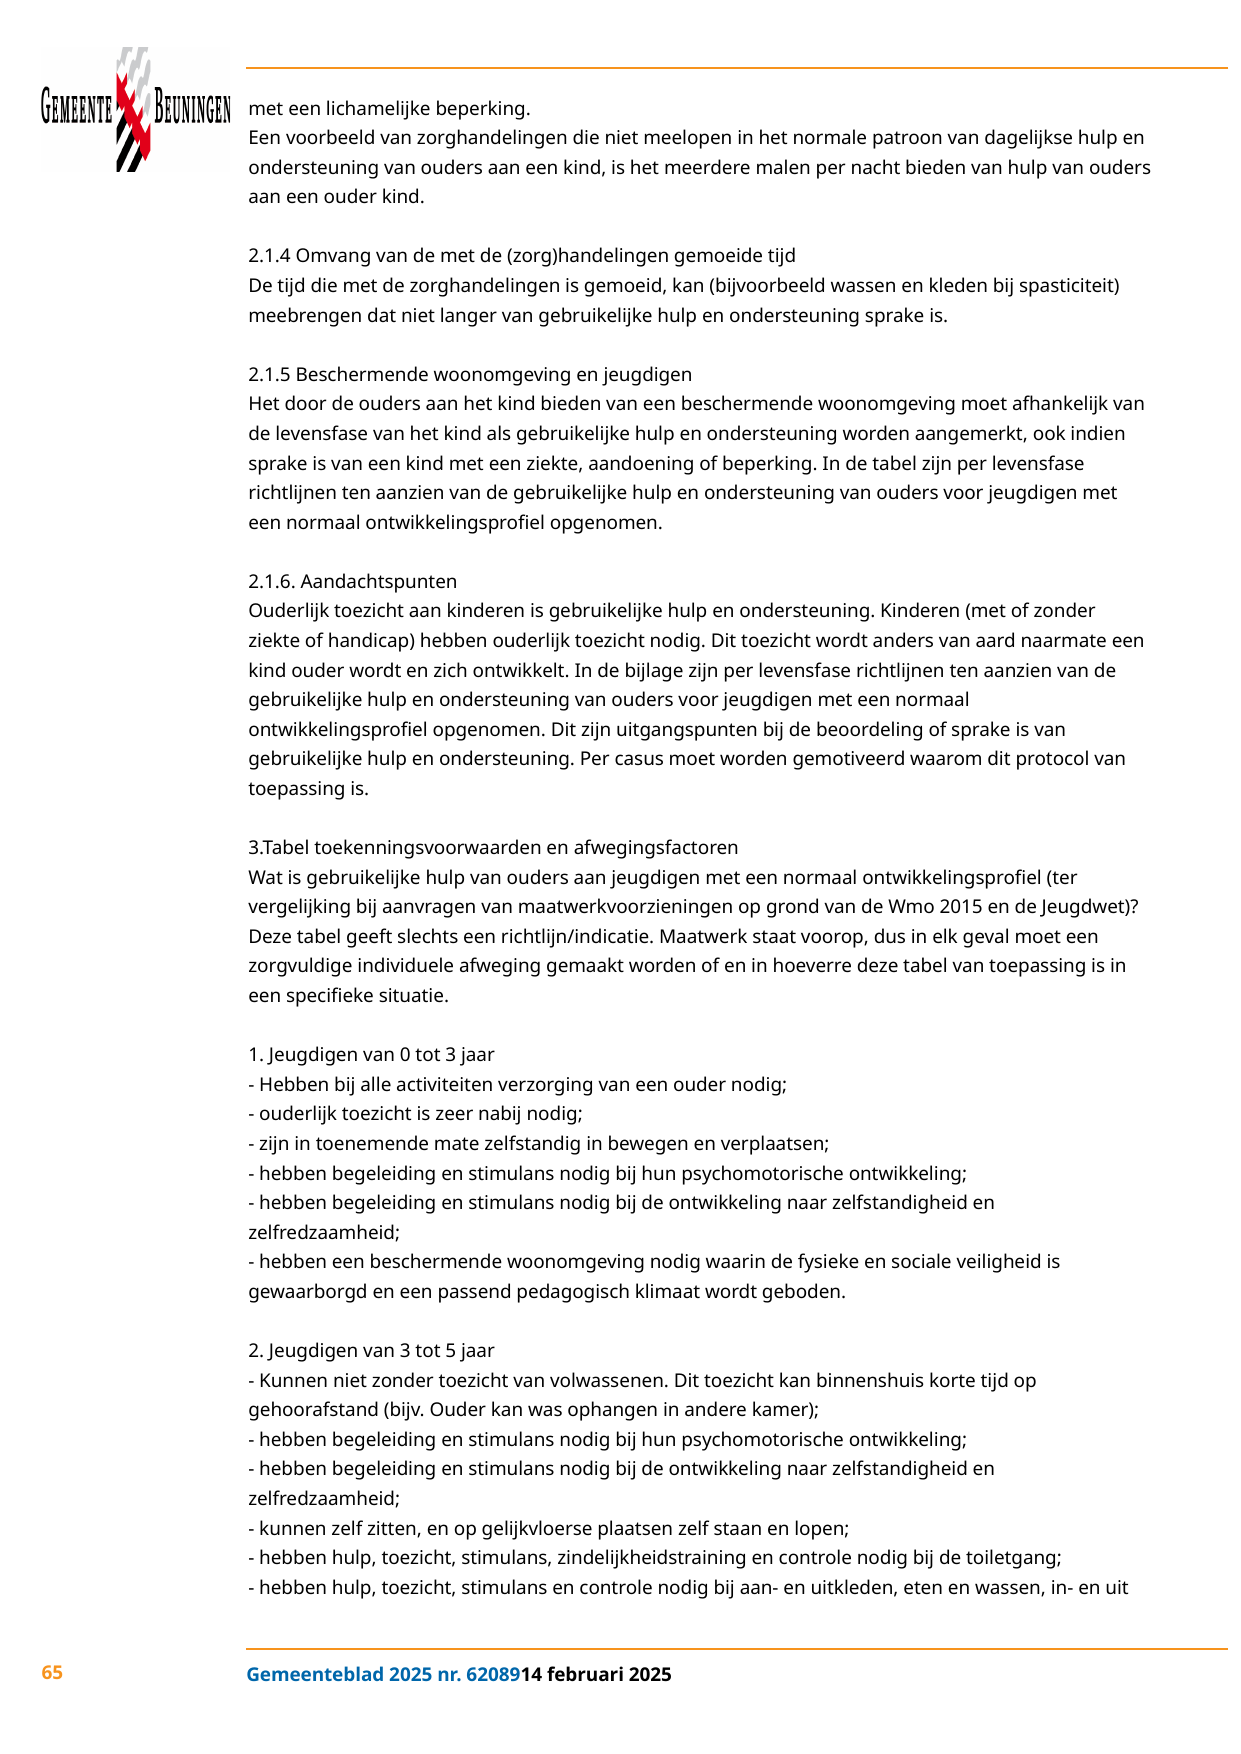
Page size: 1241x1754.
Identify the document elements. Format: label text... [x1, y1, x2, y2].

text Een voorbeeld van zorghandelingen die niet meelopen in het normale patroon van dagelijkse hulp en ondersteuning van ouders aan een kind, is het meerdere malen per nacht bieden van hulp van ouders aan een ouder kind. [248, 124, 1152, 209]
text 3.Tabel toekenningsvoorwaarden en afwegingsfactoren [248, 834, 1152, 860]
text - hebben een beschermende woonomgeving nodig waarin de fysieke en sociale veiligheid is gewaarborgd en een passend pedagogisch klimaat wordt geboden. [248, 1248, 1152, 1304]
text - kunnen zelf zitten, en op gelijkvloerse plaatsen zelf staan en lopen; [248, 1515, 1152, 1541]
text 1. Jeugdigen van 0 tot 3 jaar [248, 1041, 1152, 1067]
text De tijd die met de zorghandelingen is gemoeid, kan (bijvoorbeeld wassen en kleden bij spasticiteit) meebrengen dat niet langer van gebruikelijke hulp en ondersteuning sprake is. [248, 272, 1152, 328]
text Ouderlijk toezicht aan kinderen is gebruikelijke hulp en ondersteuning. Kinderen (met of zonder ziekte of handicap) hebben ouderlijk toezicht nodig. Dit toezicht wordt anders van aard naarmate een kind ouder wordt en zich ontwikkelt. In de bijlage zijn per levensfase richtlijnen ten aanzien van de gebruikelijke hulp en ondersteuning van ouders voor jeugdigen met een normaal ontwikkelingsprofiel opgenomen. Dit zijn uitgangspunten bij de beoordeling of sprake is van gebruikelijke hulp en ondersteuning. Per casus moet worden gemotiveerd waarom dit protocol van toepassing is. [248, 598, 1152, 801]
text met een lichamelijke beperking. [248, 95, 1152, 121]
text - Hebben bij alle activiteiten verzorging van een ouder nodig; [248, 1071, 1152, 1097]
text - hebben hulp, toezicht, stimulans en controle nodig bij aan- en uitkleden, eten en wassen, in- en uit [248, 1574, 1152, 1600]
text 2.1.5 Beschermende woonomgeving en jeugdigen [248, 361, 1152, 387]
text - hebben begeleiding en stimulans nodig bij hun psychomotorische ontwikkeling; [248, 1160, 1152, 1186]
text 2.1.4 Omvang van de met de (zorg)handelingen gemoeide tijd [248, 243, 1152, 268]
text - hebben begeleiding en stimulans nodig bij de ontwikkeling naar zelfstandigheid en zelfredzaamheid; [248, 1456, 1152, 1511]
text - hebben begeleiding en stimulans nodig bij de ontwikkeling naar zelfstandigheid en zelfredzaamheid; [248, 1189, 1152, 1245]
text - zijn in toenemende mate zelfstandig in bewegen en verplaatsen; [248, 1130, 1152, 1156]
text - Kunnen niet zonder toezicht van volwassenen. Dit toezicht kan binnenshuis korte tijd op gehoorafstand (bijv. Ouder kan was ophangen in andere kamer); [248, 1367, 1152, 1422]
text - hebben begeleiding en stimulans nodig bij hun psychomotorische ontwikkeling; [248, 1426, 1152, 1452]
text Het door de ouders aan het kind bieden van een beschermende woonomgeving moet afhankelijk van de levensfase van het kind als gebruikelijke hulp en ondersteuning worden aangemerkt, ook indien sprake is van een kind met een ziekte, aandoening of beperking. In de tabel zijn per levensfase richtlijnen ten aanzien van de gebruikelijke hulp en ondersteuning van ouders voor jeugdigen met een normaal ontwikkelingsprofiel opgenomen. [248, 391, 1152, 535]
picture [41, 47, 231, 172]
text - ouderlijk toezicht is zeer nabij nodig; [248, 1101, 1152, 1126]
text 2. Jeugdigen van 3 tot 5 jaar [248, 1337, 1152, 1363]
text Wat is gebruikelijke hulp van ouders aan jeugdigen met een normaal ontwikkelingsprofiel (ter vergelijking bij aanvragen van maatwerkvoorzieningen op grond van de Wmo 2015 en de Jeugdwet)? Deze tabel geeft slechts een richtlijn/indicatie. Maatwerk staat voorop, dus in elk geval moet een zorgvuldige individuele afweging gemaakt worden of en in hoeverre deze tabel van toepassing is in een specifieke situatie. [248, 864, 1152, 1008]
text - hebben hulp, toezicht, stimulans, zindelijkheidstraining en controle nodig bij de toiletgang; [248, 1544, 1152, 1570]
text 2.1.6. Aandachtspunten [248, 568, 1152, 594]
